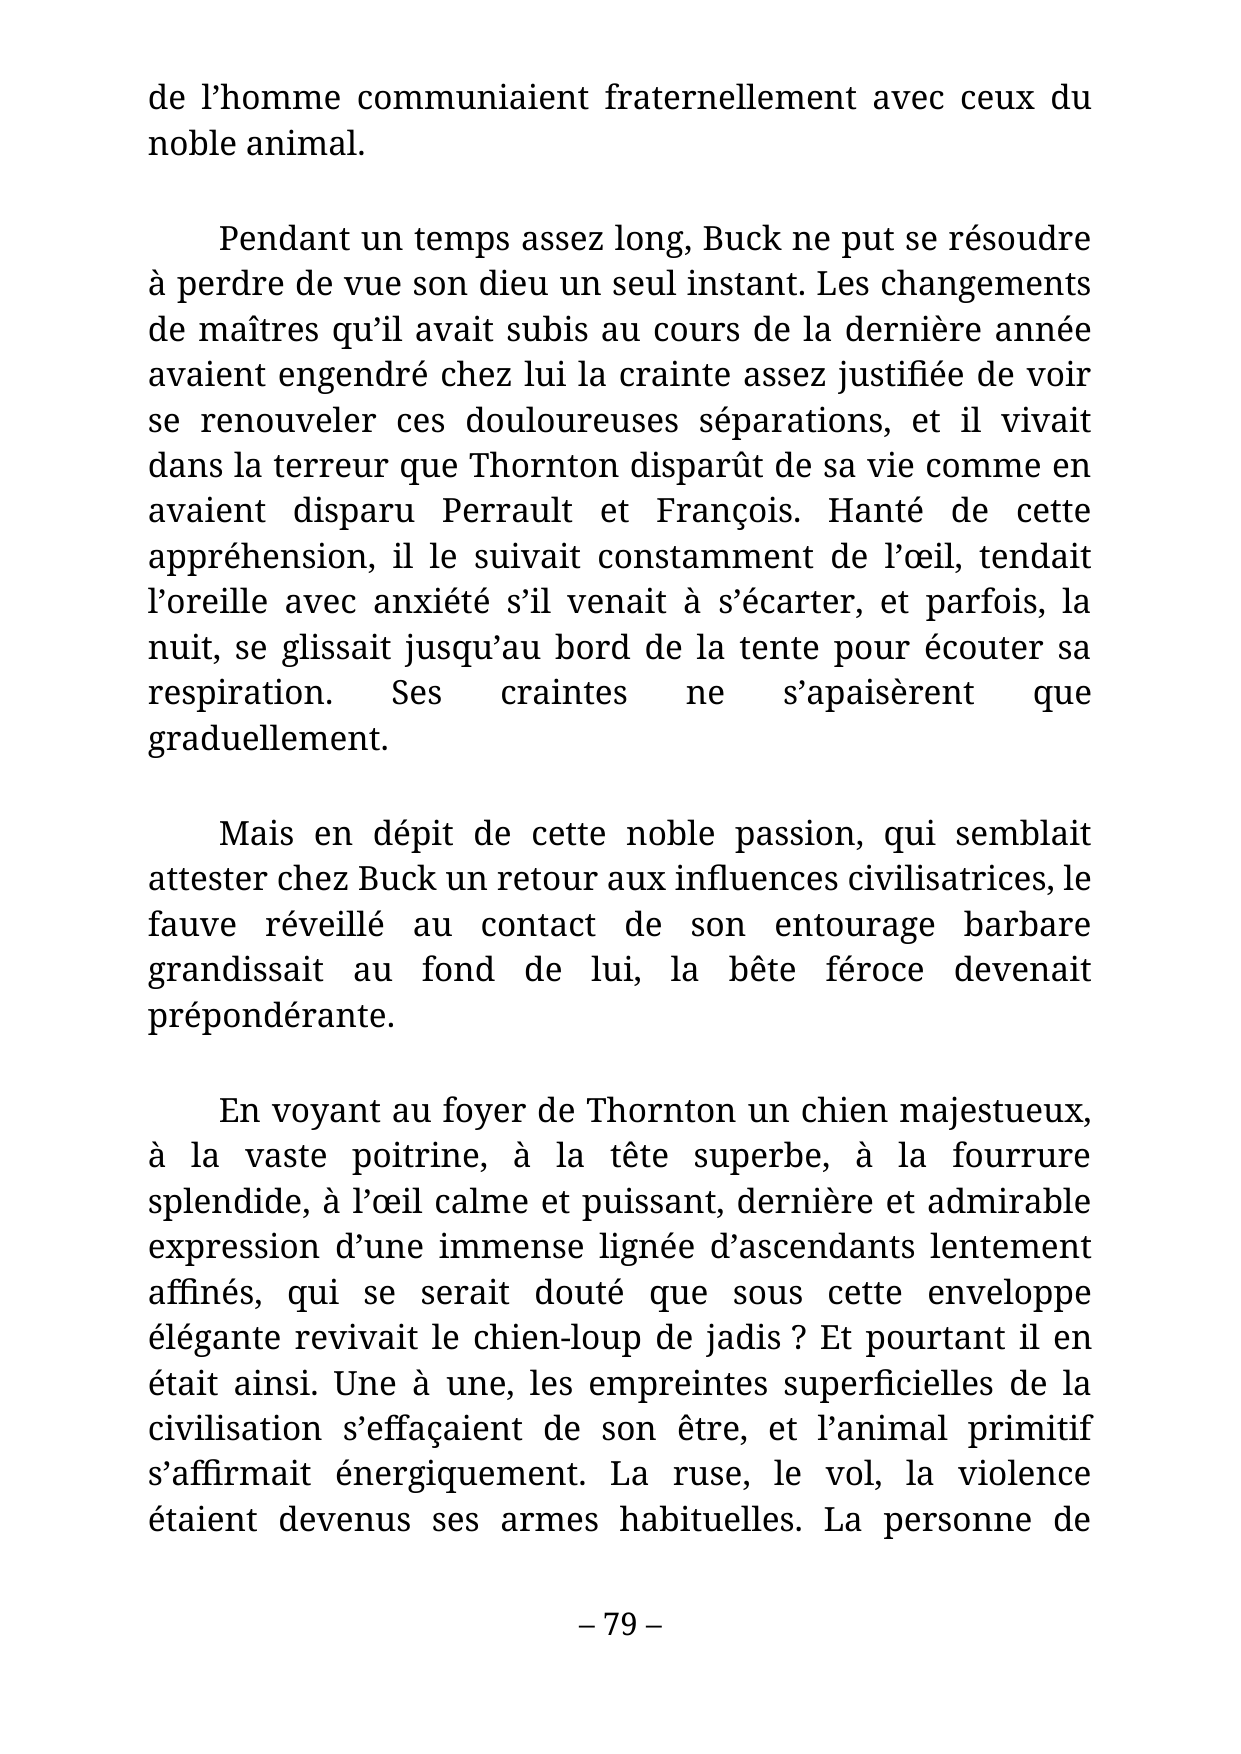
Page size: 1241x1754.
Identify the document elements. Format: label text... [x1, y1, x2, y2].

text Mais en dépit de cette noble passion, qui semblait attester chez Buck un retour aux influences civilisatrices, le fauve réveillé au contact de son entourage barbare grandissait au fond de lui, la bête féroce devenait prépondérante. [148, 810, 1092, 1037]
text En voyant au foyer de Thornton un chien majestueux, à la vaste poitrine, à la tête superbe, à la fourrure splendide, à l’œil calme et puissant, dernière et admirable expression d’une immense lignée d’ascendants lentement affinés, qui se serait douté que sous cette enveloppe élégante revivait le chien-loup de jadis ? Et pourtant il en était ainsi. Une à une, les empreintes superficielles de la civilisation s’effaçaient de son être, et l’animal primitif s’affirmait énergiquement. La ruse, le vol, la violence étaient devenus ses armes habituelles. La personne de [148, 1087, 1092, 1541]
text Pendant un temps assez long, Buck ne put se résoudre à perdre de vue son dieu un seul instant. Les changements de maîtres qu’il avait subis au cours de la dernière année avaient engendré chez lui la crainte assez justifiée de voir se renouveler ces douloureuses séparations, et il vivait dans la terreur que Thornton disparût de sa vie comme en avaient disparu Perrault et François. Hanté de cette appréhension, il le suivait constamment de l’œil, tendait l’oreille avec anxiété s’il venait à s’écarter, et parfois, la nuit, se glissait jusqu’au bord de la tente pour écouter sa respiration. Ses craintes ne s’apaisèrent que graduellement. [148, 215, 1092, 760]
text de l’homme communiaient fraternellement avec ceux du noble animal. [148, 74, 1092, 165]
